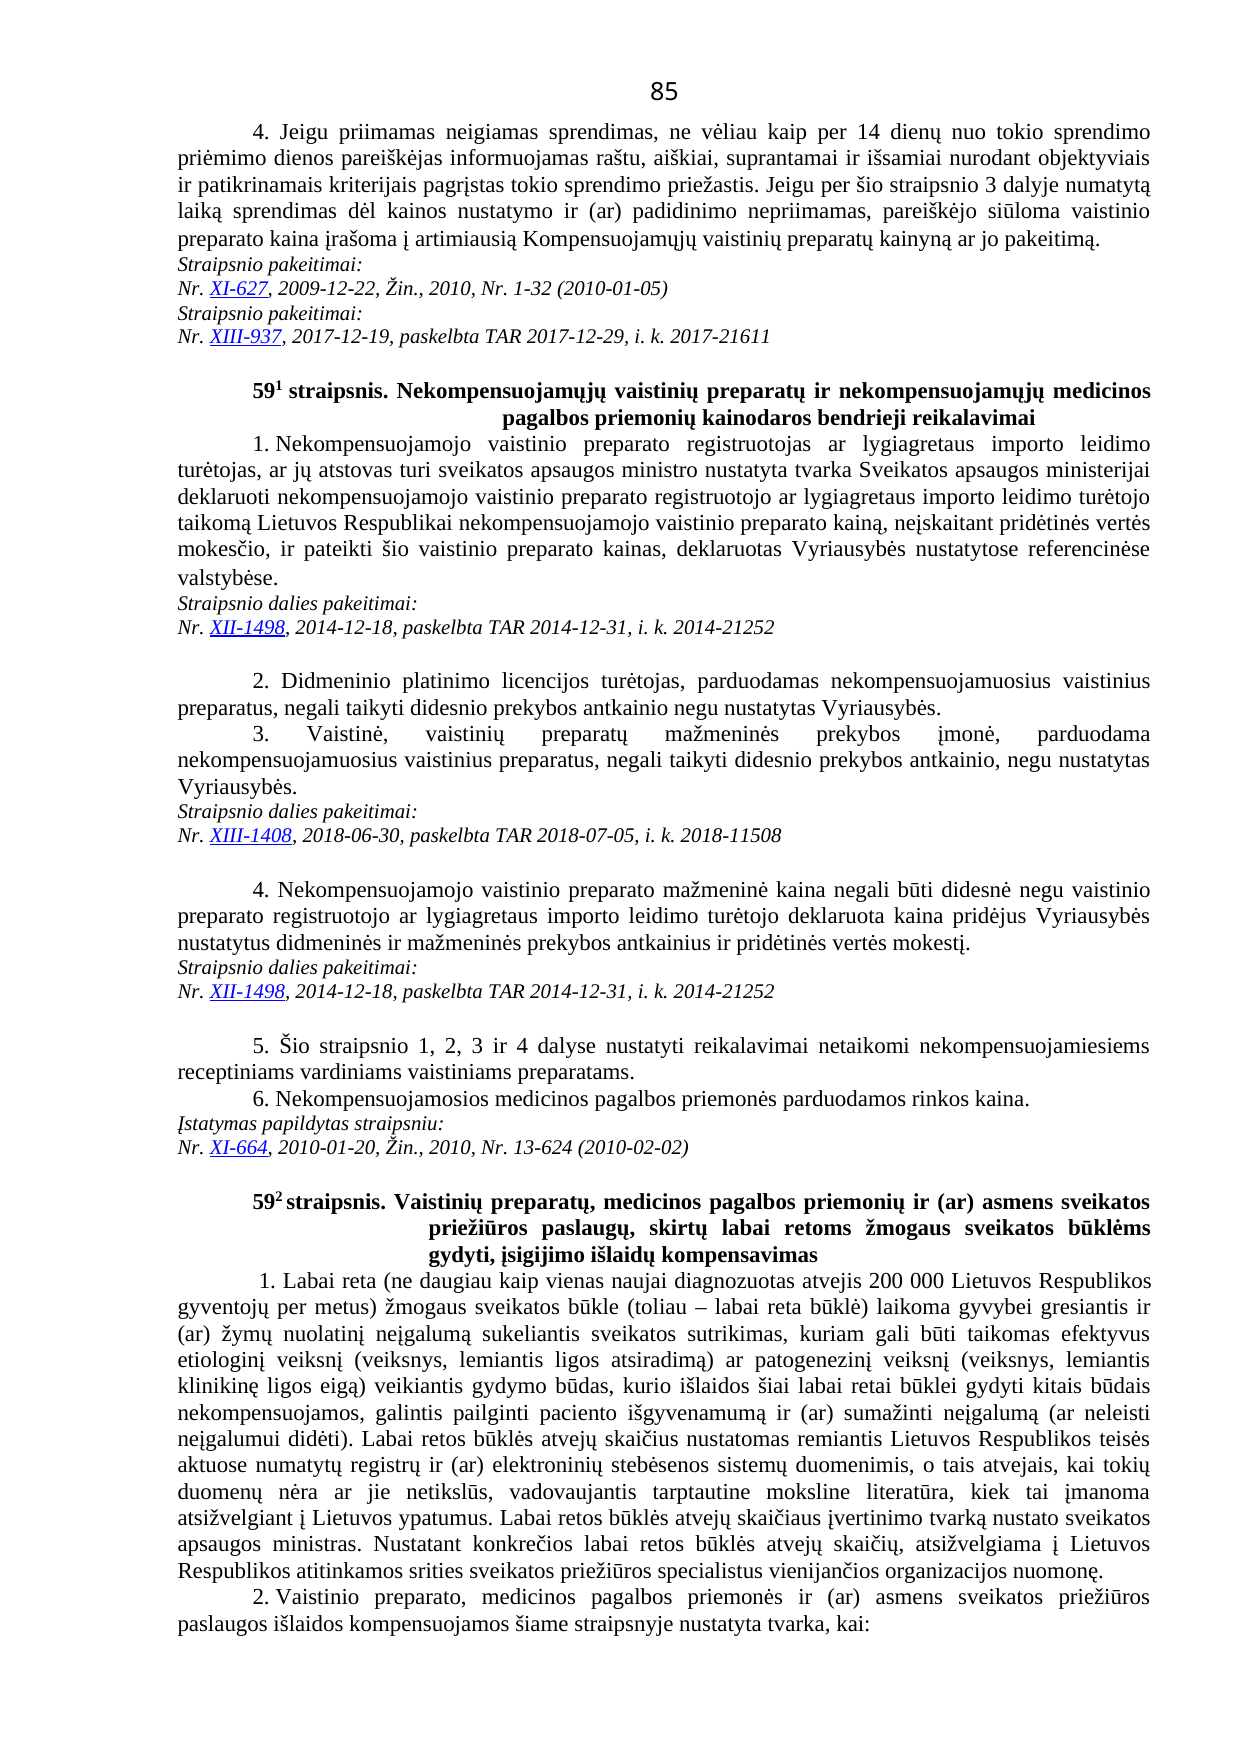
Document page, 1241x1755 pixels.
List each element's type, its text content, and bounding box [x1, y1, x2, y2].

text Nr. XI-664, 2010-01-20, Žin., 2010, Nr. 13-624 (2010-02-02) [177, 1135, 1152, 1159]
text 2. Vaistinio preparato, medicinos pagalbos priemonės ir (ar) asmens sveikatos priežiūros paslaugos išlaidos kompensuojamos šiame straipsnyje nustatyta tvarka, kai: [177, 1583, 1152, 1636]
text 4. Nekompensuojamojo vaistinio preparato mažmeninė kaina negali būti didesnė negu vaistinio preparato registruotojo ar lygiagretaus importo leidimo turėtojo deklaruota kaina pridėjus Vyriausybės nustatytus didmeninės ir mažmeninės prekybos antkainius ir pridėtinės vertės mokestį. [177, 876, 1152, 955]
text Nr. XII-1498, 2014-12-18, paskelbta TAR 2014-12-31, i. k. 2014-21252 [177, 614, 1152, 639]
text 592 straipsnis. Vaistinių preparatų, medicinos pagalbos priemonių ir (ar) asmens sveikatos priežiūros paslaugų, skirtų labai retoms žmogaus sveikatos būklėms gydyti, įsigijimo išlaidų kompensavimas [252, 1188, 1152, 1267]
text Straipsnio pakeitimai: [177, 300, 1152, 324]
subtitle 591 straipsnis. Nekompensuojamųjų vaistinių preparatų ir nekompensuojamųjų medicinos pagalbos priemonių kainodaros bendrieji reikalavimai [252, 377, 1152, 430]
text 1. Nekompensuojamojo vaistinio preparato registruotojas ar lygiagretaus importo leidimo turėtojas, ar jų atstovas turi sveikatos apsaugos ministro nustatyta tvarka Sveikatos apsaugos ministerijai deklaruoti nekompensuojamojo vaistinio preparato registruotojo ar lygiagretaus importo leidimo turėtojo taikomą Lietuvos Respublikai nekompensuojamojo vaistinio preparato kainą, neįskaitant pridėtinės vertės mokesčio, ir pateikti šio vaistinio preparato kainas, deklaruotas Vyriausybės nustatytose referencinėse valstybėse. [177, 430, 1152, 591]
text Straipsnio pakeitimai: [177, 252, 1152, 276]
text Straipsnio dalies pakeitimai: [177, 799, 1152, 823]
text Straipsnio dalies pakeitimai: [177, 955, 1152, 979]
text Įstatymas papildytas straipsniu: [177, 1111, 1152, 1135]
text Nr. XII-1498, 2014-12-18, paskelbta TAR 2014-12-31, i. k. 2014-21252 [177, 979, 1152, 1003]
text 3. Vaistinė, vaistinių preparatų mažmeninės prekybos įmonė, parduodama nekompensuojamuosius vaistinius preparatus, negali taikyti didesnio prekybos antkainio, negu nustatytas Vyriausybės. [177, 720, 1152, 799]
text Straipsnio dalies pakeitimai: [177, 591, 1152, 614]
subtitle 2. Didmeninio platinimo licencijos turėtojas, parduodamas nekompensuojamuosius vaistinius preparatus, negali taikyti didesnio prekybos antkainio negu nustatytas Vyriausybės. [177, 667, 1152, 720]
subtitle 6. Nekompensuojamosios medicinos pagalbos priemonės parduodamos rinkos kaina. [177, 1085, 1152, 1111]
subtitle 5. Šio straipsnio 1, 2, 3 ir 4 dalyse nustatyti reikalavimai netaikomi nekompensuojamiesiems receptiniams vardiniams vaistiniams preparatams. [177, 1032, 1152, 1085]
text 4. Jeigu priimamas neigiamas sprendimas, ne vėliau kaip per 14 dienų nuo tokio sprendimo priėmimo dienos pareiškėjas informuojamas raštu, aiškiai, suprantamai ir išsamiai nurodant objektyviais ir patikrinamais kriterijais pagrįstas tokio sprendimo priežastis. Jeigu per šio straipsnio 3 dalyje numatytą laiką sprendimas dėl kainos nustatymo ir (ar) padidinimo nepriimamas, pareiškėjo siūloma vaistinio preparato kaina įrašoma į artimiausią Kompensuojamųjų vaistinių preparatų kainyną ar jo pakeitimą. [177, 118, 1152, 252]
text Nr. XIII-937, 2017-12-19, paskelbta TAR 2017-12-29, i. k. 2017-21611 [177, 324, 1152, 348]
text 1. Labai reta (ne daugiau kaip vienas naujai diagnozuotas atvejis 200 000 Lietuvos Respublikos gyventojų per metus) žmogaus sveikatos būkle (toliau – labai reta būklė) laikoma gyvybei gresiantis ir (ar) žymų nuolatinį neįgalumą sukeliantis sveikatos sutrikimas, kuriam gali būti taikomas efektyvus etiologinį veiksnį (veiksnys, lemiantis ligos atsiradimą) ar patogenezinį veiksnį (veiksnys, lemiantis klinikinę ligos eigą) veikiantis gydymo būdas, kurio išlaidos šiai labai retai būklei gydyti kitais būdais nekompensuojamos, galintis pailginti paciento išgyvenamumą ir (ar) sumažinti neįgalumą (ar neleisti neįgalumui didėti). Labai retos būklės atvejų skaičius nustatomas remiantis Lietuvos Respublikos teisės aktuose numatytų registrų ir (ar) elektroninių stebėsenos sistemų duomenimis, o tais atvejais, kai tokių duomenų nėra ar jie netikslūs, vadovaujantis tarptautine moksline literatūra, kiek tai įmanoma atsižvelgiant į Lietuvos ypatumus. Labai retos būklės atvejų skaičiaus įvertinimo tvarką nustato sveikatos apsaugos ministras. Nustatant konkrečios labai retos būklės atvejų skaičių, atsižvelgiama į Lietuvos Respublikos atitinkamos srities sveikatos priežiūros specialistus vienijančios organizacijos nuomonę. [177, 1267, 1152, 1583]
text Nr. XIII-1408, 2018-06-30, paskelbta TAR 2018-07-05, i. k. 2018-11508 [177, 823, 1152, 847]
text Nr. XI-627, 2009-12-22, Žin., 2010, Nr. 1-32 (2010-01-05) [177, 276, 1152, 300]
